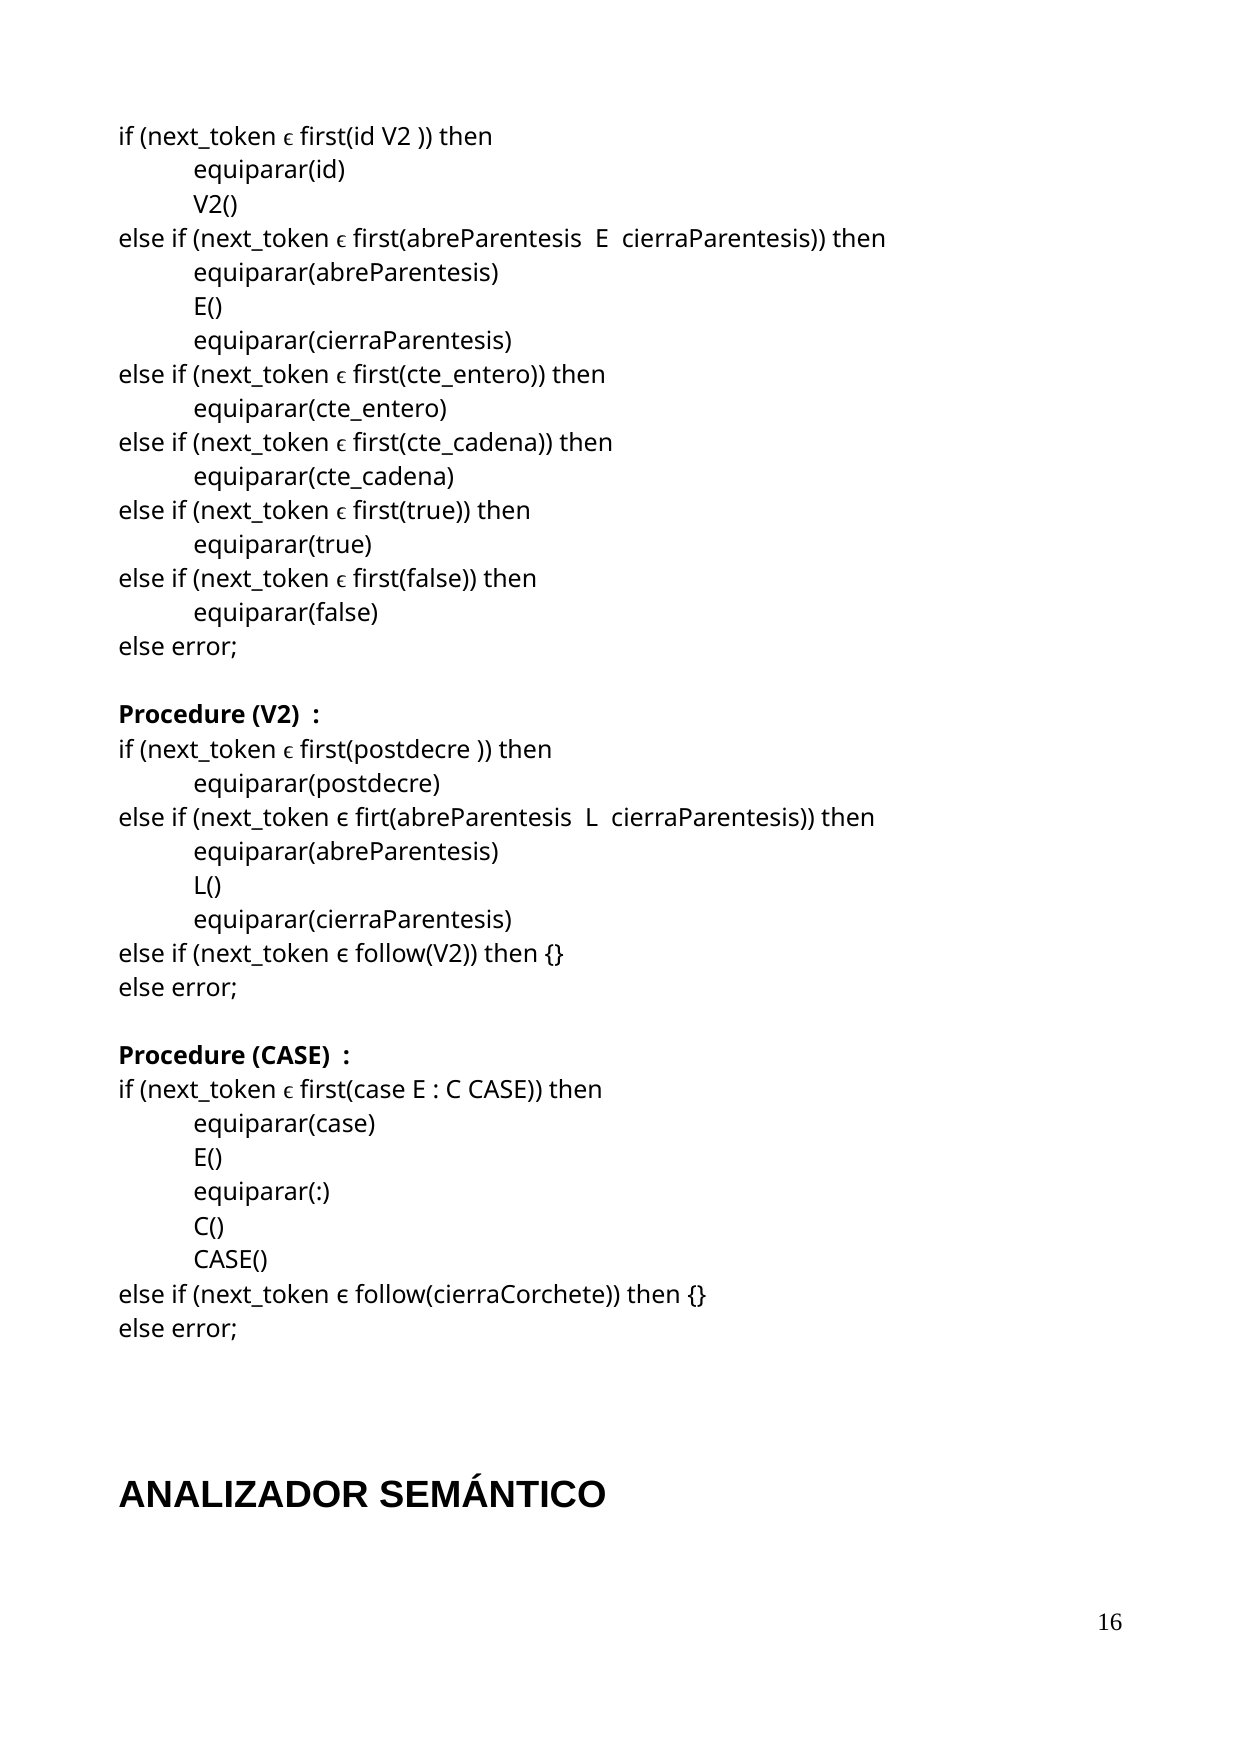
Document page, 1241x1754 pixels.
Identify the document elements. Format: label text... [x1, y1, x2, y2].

text else if (next_token ϵ firt(abreParentesis L cierraParentesis)) then [118, 799, 1122, 833]
text E() [118, 1140, 1122, 1174]
text equiparar(cierraParentesis) [118, 902, 1122, 936]
text equiparar(abreParentesis) [118, 254, 1122, 288]
text C() [118, 1208, 1122, 1242]
text if (next_token ϵ first(case E : C CASE)) then [118, 1072, 1122, 1106]
text Procedure (V2) : [118, 697, 1122, 731]
text else if (next_token ϵ first(false)) then [118, 561, 1122, 595]
text equiparar(case) [118, 1106, 1122, 1140]
text equiparar(cte_cadena) [118, 459, 1122, 493]
text equiparar(abreParentesis) [118, 833, 1122, 867]
text else error; [118, 629, 1122, 663]
text equiparar(cierraParentesis) [118, 322, 1122, 357]
text CASE() [118, 1242, 1122, 1276]
text else if (next_token ϵ first(true)) then [118, 493, 1122, 527]
text Procedure (CASE) : [118, 1038, 1122, 1072]
subtitle ANALIZADOR SEMÁNTICO [118, 1472, 1122, 1515]
text equiparar(false) [118, 595, 1122, 629]
text L() [118, 867, 1122, 902]
text if (next_token ϵ first(id V2 )) then [118, 118, 1122, 152]
text equiparar(postdecre) [118, 765, 1122, 799]
text else error; [118, 970, 1122, 1004]
text else if (next_token ϵ first(cte_cadena)) then [118, 425, 1122, 459]
text else if (next_token ϵ first(cte_entero)) then [118, 357, 1122, 391]
text equiparar(id) [118, 152, 1122, 186]
text equiparar(cte_entero) [118, 391, 1122, 425]
text if (next_token ϵ first(postdecre )) then [118, 731, 1122, 765]
text V2() [118, 186, 1122, 220]
text else if (next_token ϵ follow(cierraCorchete)) then {} [118, 1276, 1122, 1310]
text else if (next_token ϵ first(abreParentesis E cierraParentesis)) then [118, 220, 1122, 254]
text else error; [118, 1310, 1122, 1344]
text equiparar(:) [118, 1174, 1122, 1208]
text else if (next_token ϵ follow(V2)) then {} [118, 936, 1122, 970]
text equiparar(true) [118, 527, 1122, 561]
text E() [118, 288, 1122, 322]
